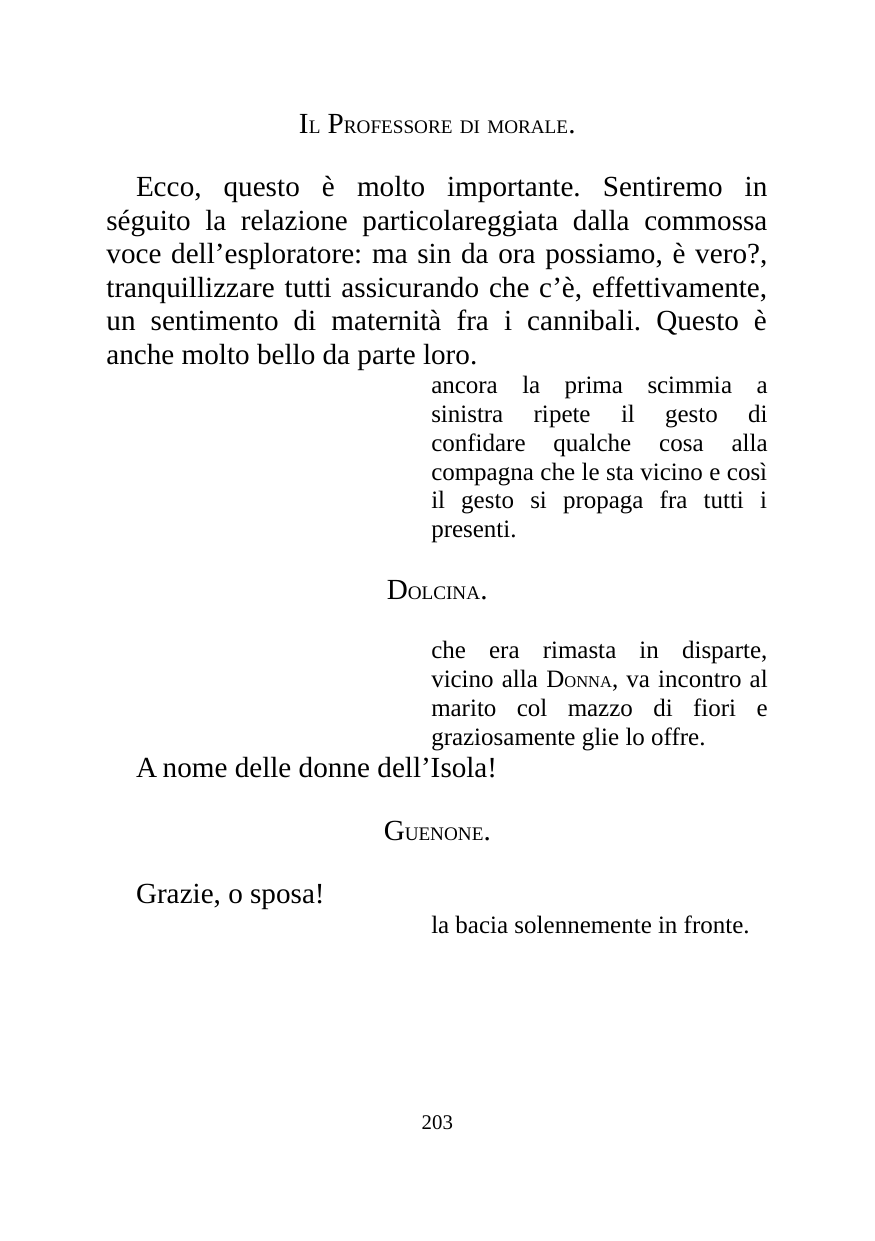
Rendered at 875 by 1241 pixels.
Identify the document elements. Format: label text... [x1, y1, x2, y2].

text A nome delle donne dell’Isola! [106, 751, 768, 784]
text la bacia solennemente in fronte. [431, 910, 768, 939]
text Dolcina. [106, 572, 768, 606]
text ancora la prima scimmia a sinistra ripete il gesto di confidare qualche cosa alla compagna che le sta vicino e così il gesto si propaga fra tutti i presenti. [431, 371, 768, 543]
text Grazie, o sposa! [106, 877, 768, 910]
text Ecco, questo è molto importante. Sentiremo in séguito la relazione particolareggiata dalla commossa voce dell’esploratore: ma sin da ora possiamo, è vero?, tranquillizzare tutti assicurando che c’è, effettivamente, un sentimento di maternità fra i cannibali. Questo è anche molto bello da parte loro. [106, 169, 768, 371]
text Guenone. [106, 813, 768, 847]
text che era rimasta in disparte, vicino alla Donna, va incontro al marito col mazzo di fiori e graziosamente glie lo offre. [431, 636, 768, 751]
text Il Professore di morale. [106, 106, 768, 140]
